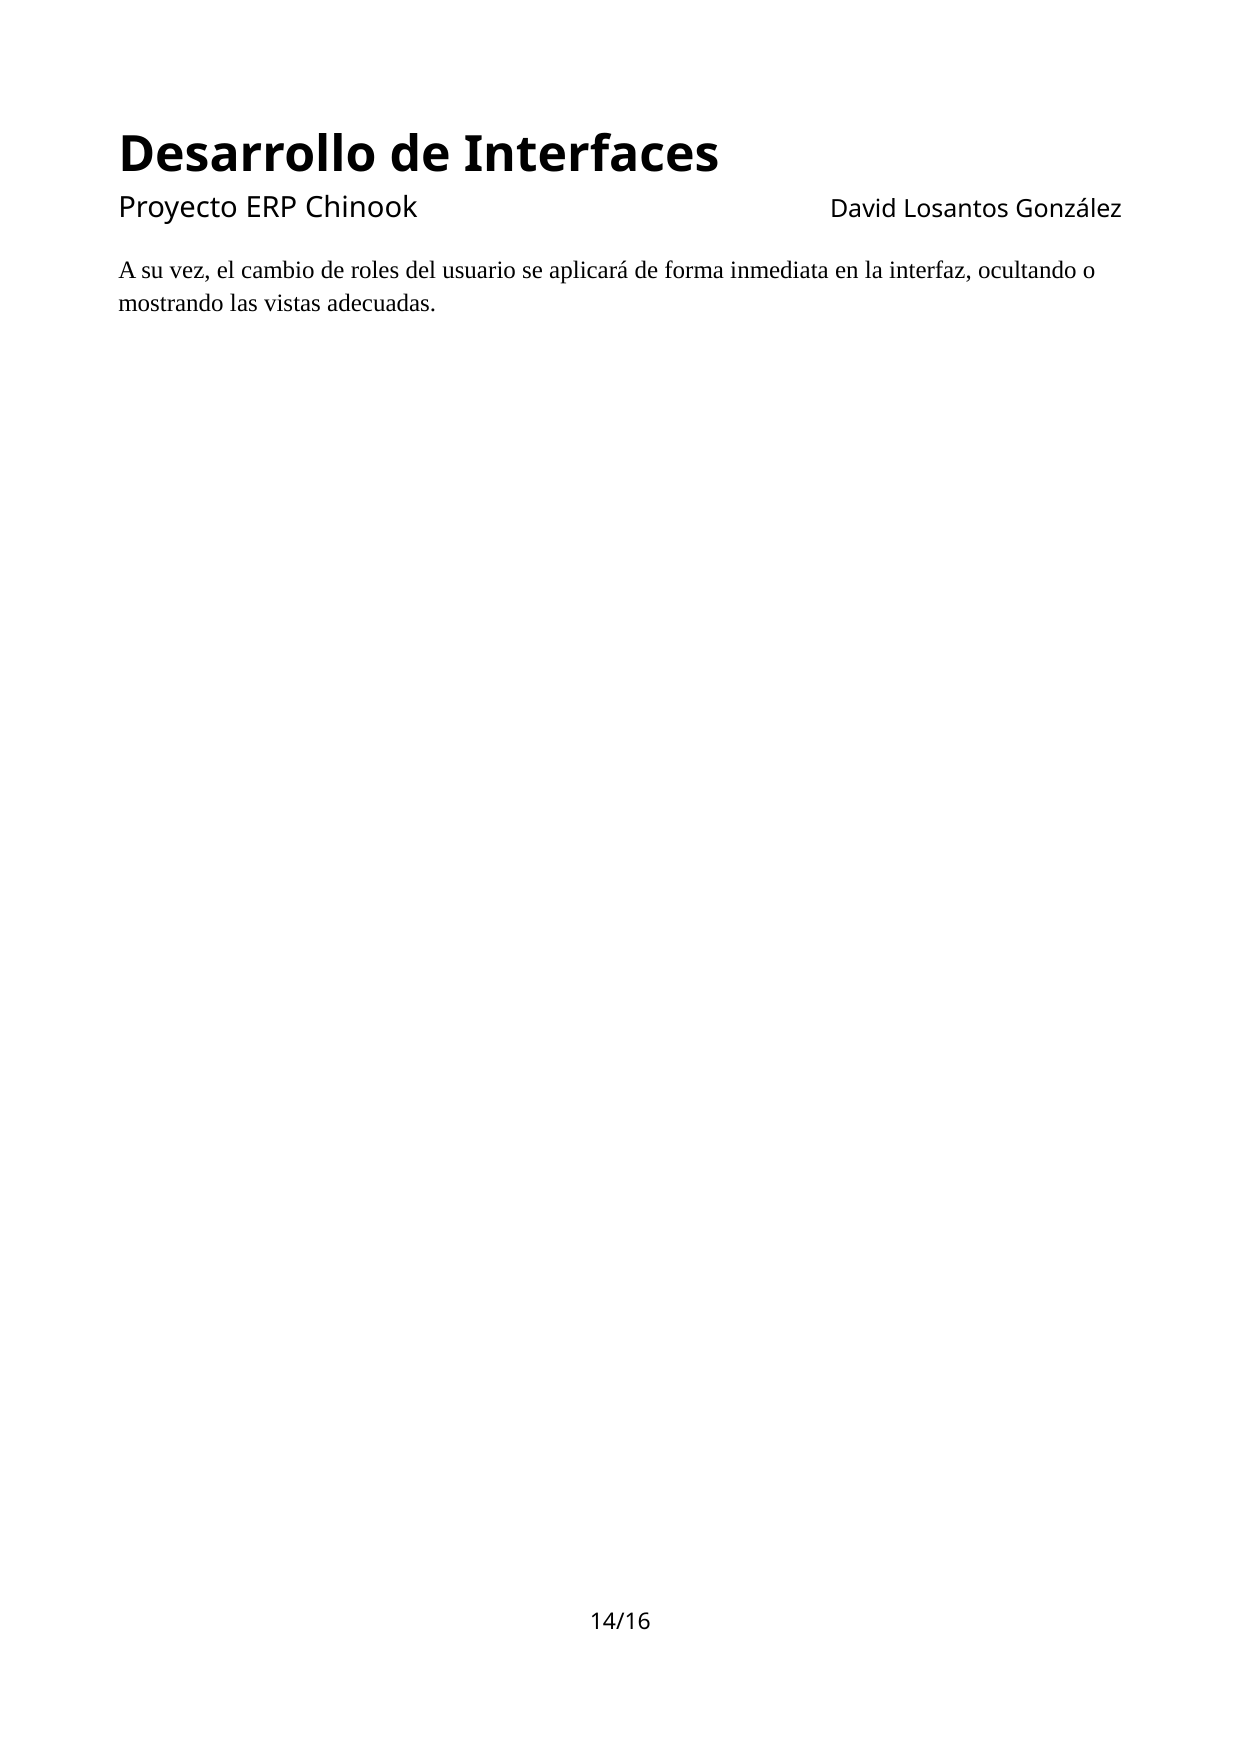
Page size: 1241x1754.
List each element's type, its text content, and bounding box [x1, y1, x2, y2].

text A su vez, el cambio de roles del usuario se aplicará de forma inmediata en la interfaz, ocultando o mostrando las vistas adecuadas. [118, 255, 1122, 317]
